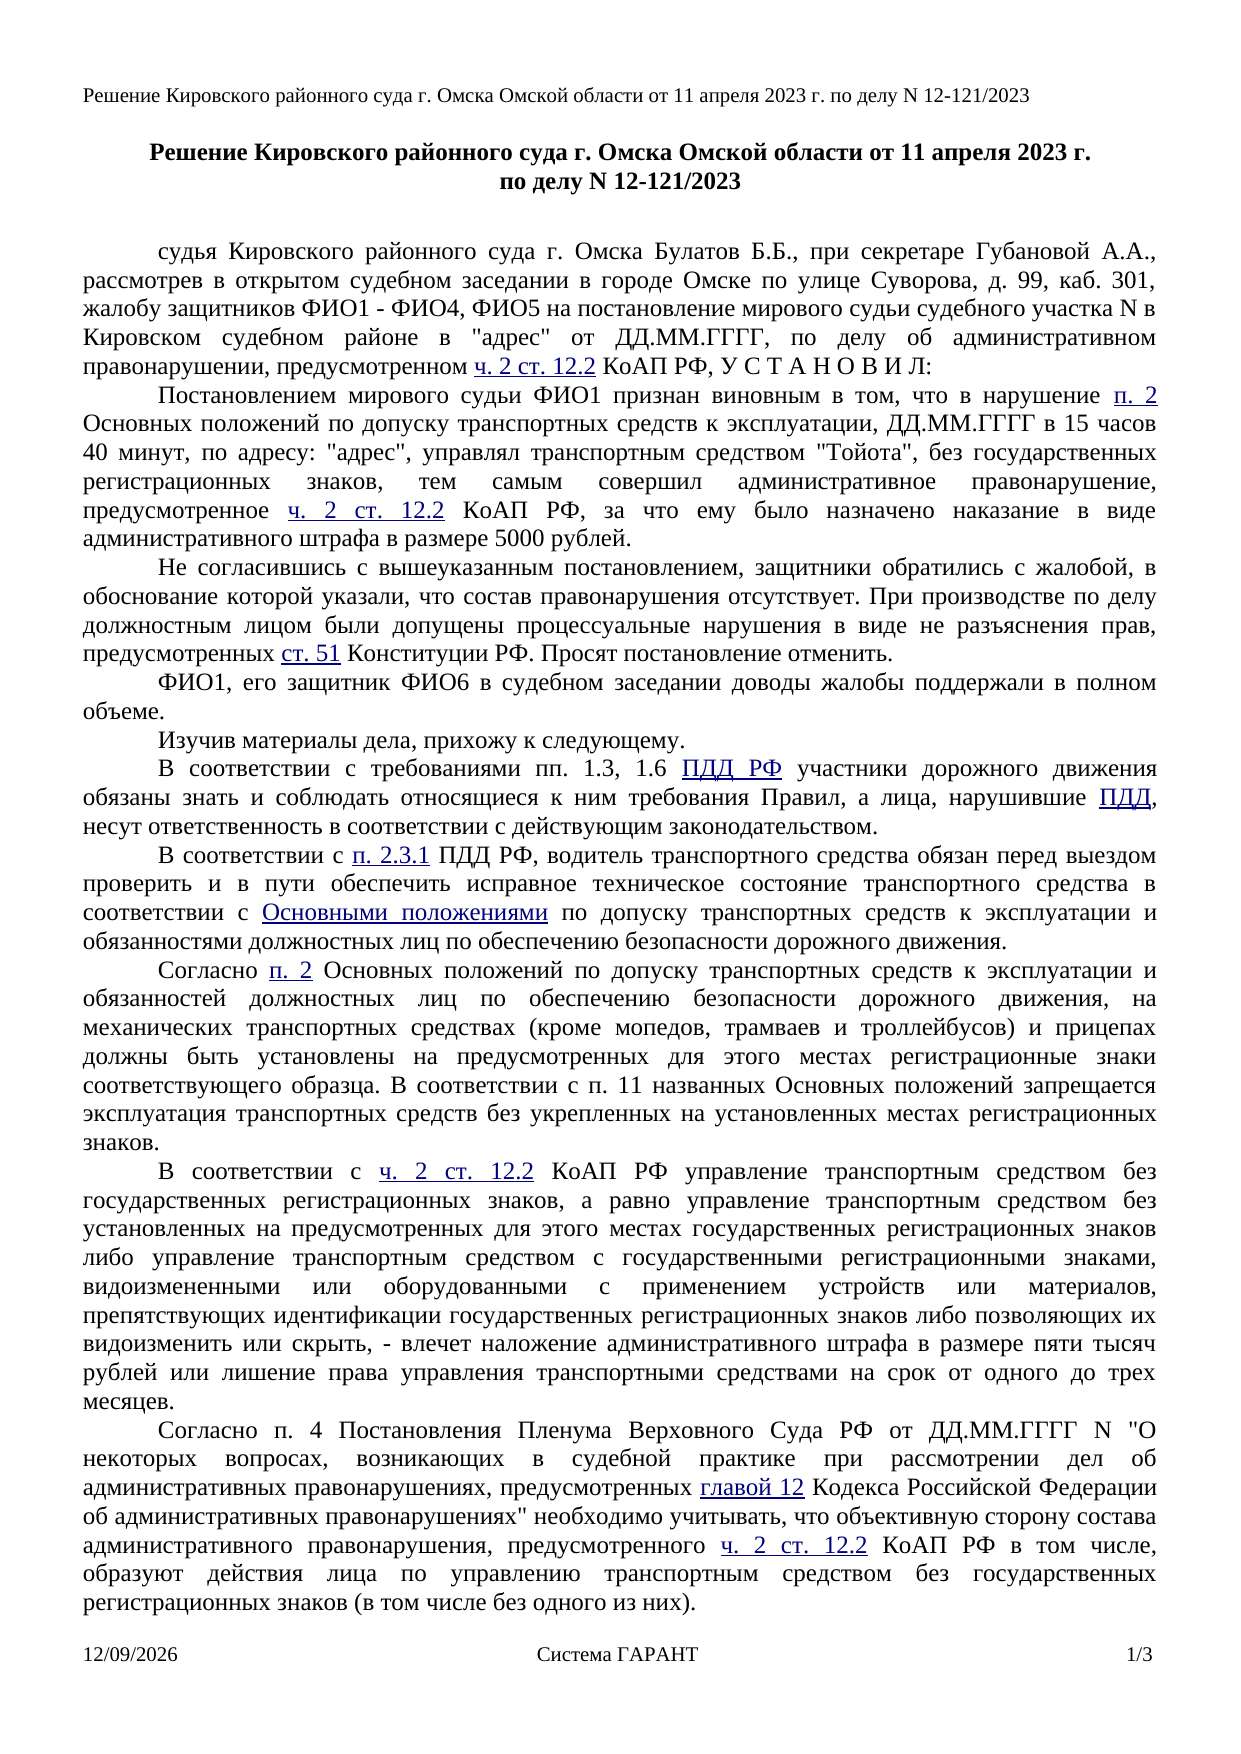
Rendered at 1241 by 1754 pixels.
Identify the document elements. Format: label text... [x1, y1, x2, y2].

text В соответствии с ч. 2 ст. 12.2 КоАП РФ управление транспортным средством без государственных регистрационных знаков, а равно управление транспортным средством без установленных на предусмотренных для этого местах государственных регистрационных знаков либо управление транспортным средством с государственными регистрационными знаками, видоизмененными или оборудованными с применением устройств или материалов, препятствующих идентификации государственных регистрационных знаков либо позволяющих их видоизменить или скрыть, - влечет наложение административного штрафа в размере пяти тысяч рублей или лишение права управления транспортными средствами на срок от одного до трех месяцев. [83, 1156, 1157, 1415]
text ФИО1, его защитник ФИО6 в судебном заседании доводы жалобы поддержали в полном объеме. [83, 667, 1157, 725]
text Изучив материалы дела, прихожу к следующему. [83, 725, 1157, 753]
text Согласно п. 2 Основных положений по допуску транспортных средств к эксплуатации и обязанностей должностных лиц по обеспечению безопасности дорожного движения, на механических транспортных средствах (кроме мопедов, трамваев и троллейбусов) и прицепах должны быть установлены на предусмотренных для этого местах регистрационные знаки соответствующего образца. В соответствии с п. 11 названных Основных положений запрещается эксплуатация транспортных средств без укрепленных на установленных местах регистрационных знаков. [83, 955, 1157, 1156]
subtitle Решение Кировского районного суда г. Омска Омской области от 11 апреля 2023 г. по делу N 12-121/2023 [83, 137, 1157, 195]
text Согласно п. 4 Постановления Пленума Верховного Суда РФ от ДД.ММ.ГГГГ N "О некоторых вопросах, возникающих в судебной практике при рассмотрении дел об административных правонарушениях, предусмотренных главой 12 Кодекса Российской Федерации об административных правонарушениях" необходимо учитывать, что объективную сторону состава административного правонарушения, предусмотренного ч. 2 ст. 12.2 КоАП РФ в том числе, образуют действия лица по управлению транспортным средством без государственных регистрационных знаков (в том числе без одного из них). [83, 1415, 1157, 1616]
text Постановлением мирового судьи ФИО1 признан виновным в том, что в нарушение п. 2 Основных положений по допуску транспортных средств к эксплуатации, ДД.ММ.ГГГГ в 15 часов 40 минут, по адресу: "адрес", управлял транспортным средством "Тойота", без государственных регистрационных знаков, тем самым совершил административное правонарушение, предусмотренное ч. 2 ст. 12.2 КоАП РФ, за что ему было назначено наказание в виде административного штрафа в размере 5000 рублей. [83, 380, 1157, 552]
text Не согласившись с вышеуказанным постановлением, защитники обратились с жалобой, в обоснование которой указали, что состав правонарушения отсутствует. При производстве по делу должностным лицом были допущены процессуальные нарушения в виде не разъяснения прав, предусмотренных ст. 51 Конституции РФ. Просят постановление отменить. [83, 552, 1157, 667]
text судья Кировского районного суда г. Омска Булатов Б.Б., при секретаре Губановой А.А., рассмотрев в открытом судебном заседании в городе Омске по улице Суворова, д. 99, каб. 301, жалобу защитников ФИО1 - ФИО4, ФИО5 на постановление мирового судьи судебного участка N в Кировском судебном районе в "адрес" от ДД.ММ.ГГГГ, по делу об административном правонарушении, предусмотренном ч. 2 ст. 12.2 КоАП РФ, У С Т А Н О В И Л: [83, 236, 1157, 380]
text В соответствии с требованиями пп. 1.3, 1.6 ПДД РФ участники дорожного движения обязаны знать и соблюдать относящиеся к ним требования Правил, а лица, нарушившие ПДД, несут ответственность в соответствии с действующим законодательством. [83, 753, 1157, 840]
text В соответствии с п. 2.3.1 ПДД РФ, водитель транспортного средства обязан перед выездом проверить и в пути обеспечить исправное техническое состояние транспортного средства в соответствии с Основными положениями по допуску транспортных средств к эксплуатации и обязанностями должностных лиц по обеспечению безопасности дорожного движения. [83, 840, 1157, 955]
